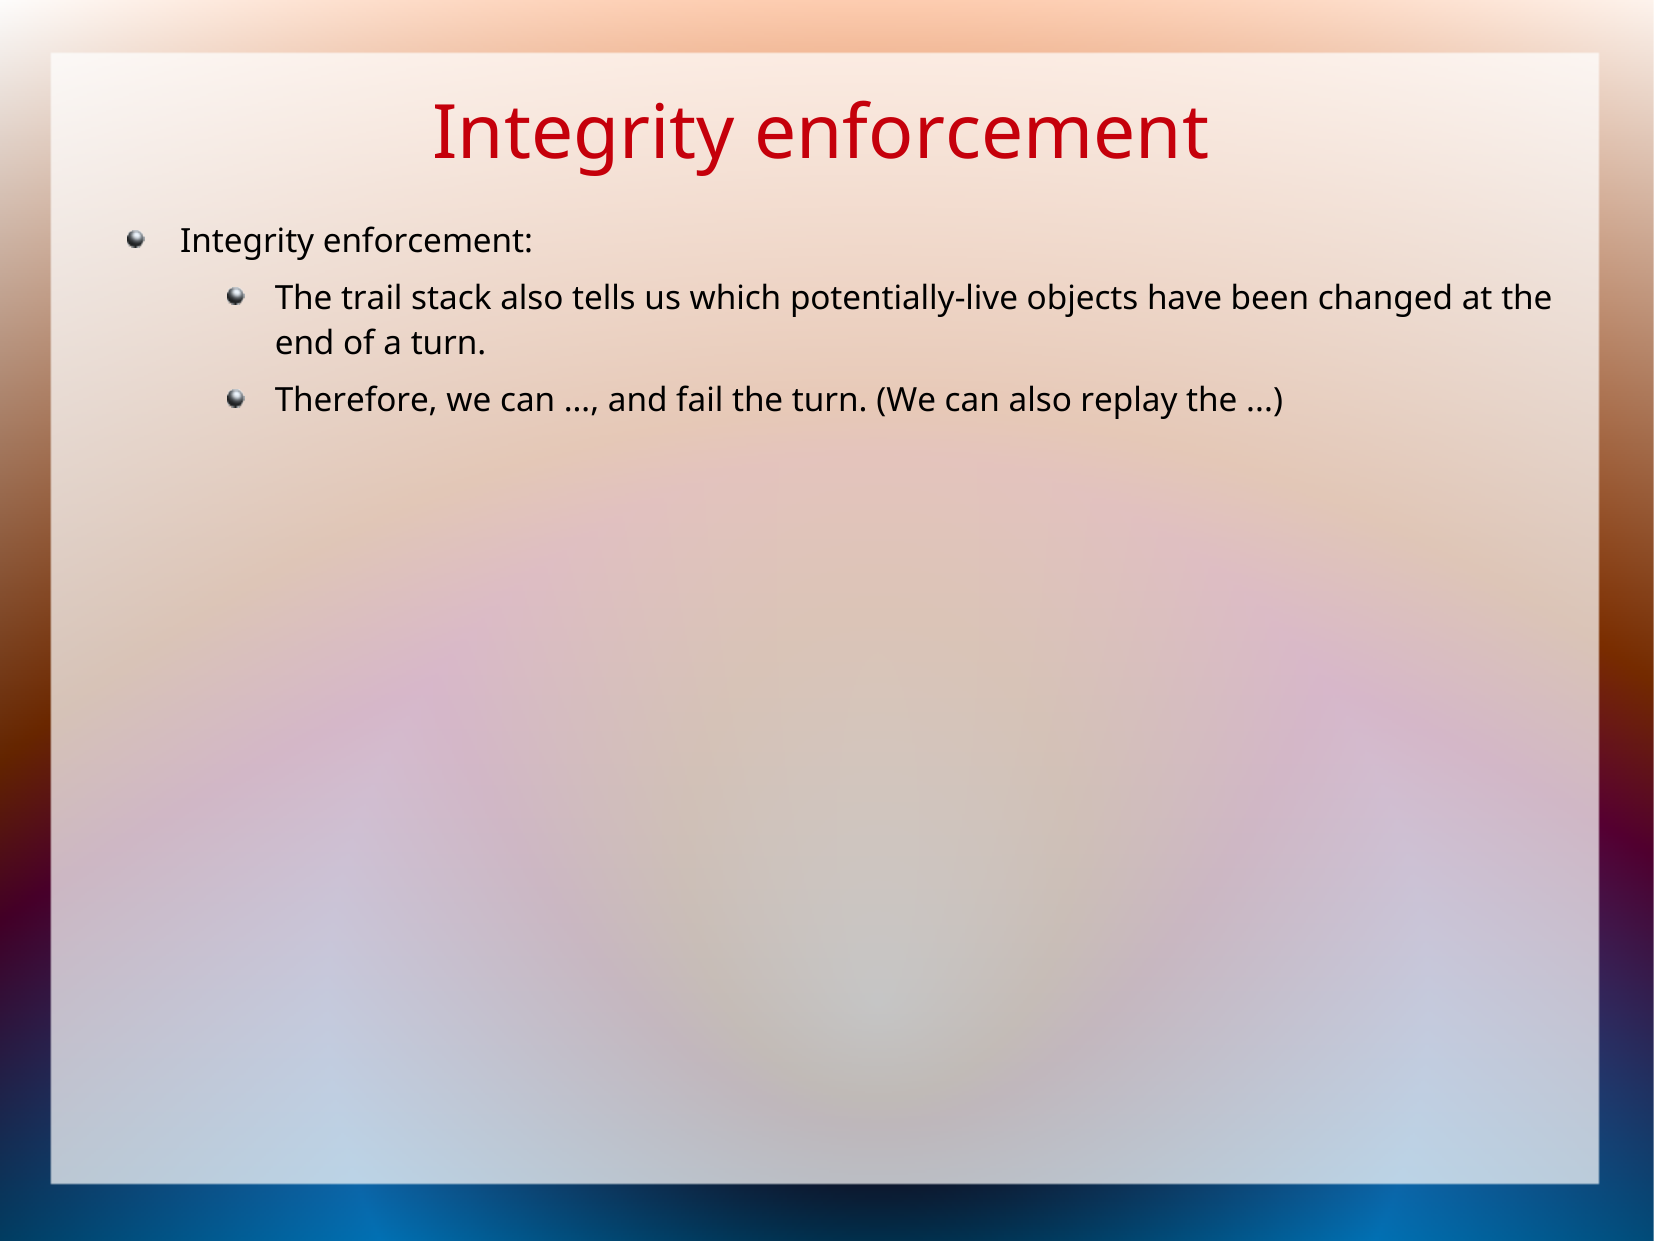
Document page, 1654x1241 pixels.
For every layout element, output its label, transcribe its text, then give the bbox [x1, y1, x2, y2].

picture [0, 0, 1654, 1241]
title Integrity enforcement [76, 59, 1565, 200]
list Integrity enforcement: The trail stack also tells us which potentially-live objects have been changed at the end of a turn. Therefore, we can …, and fail the turn. (We can also replay the ...) [109, 216, 1557, 1021]
